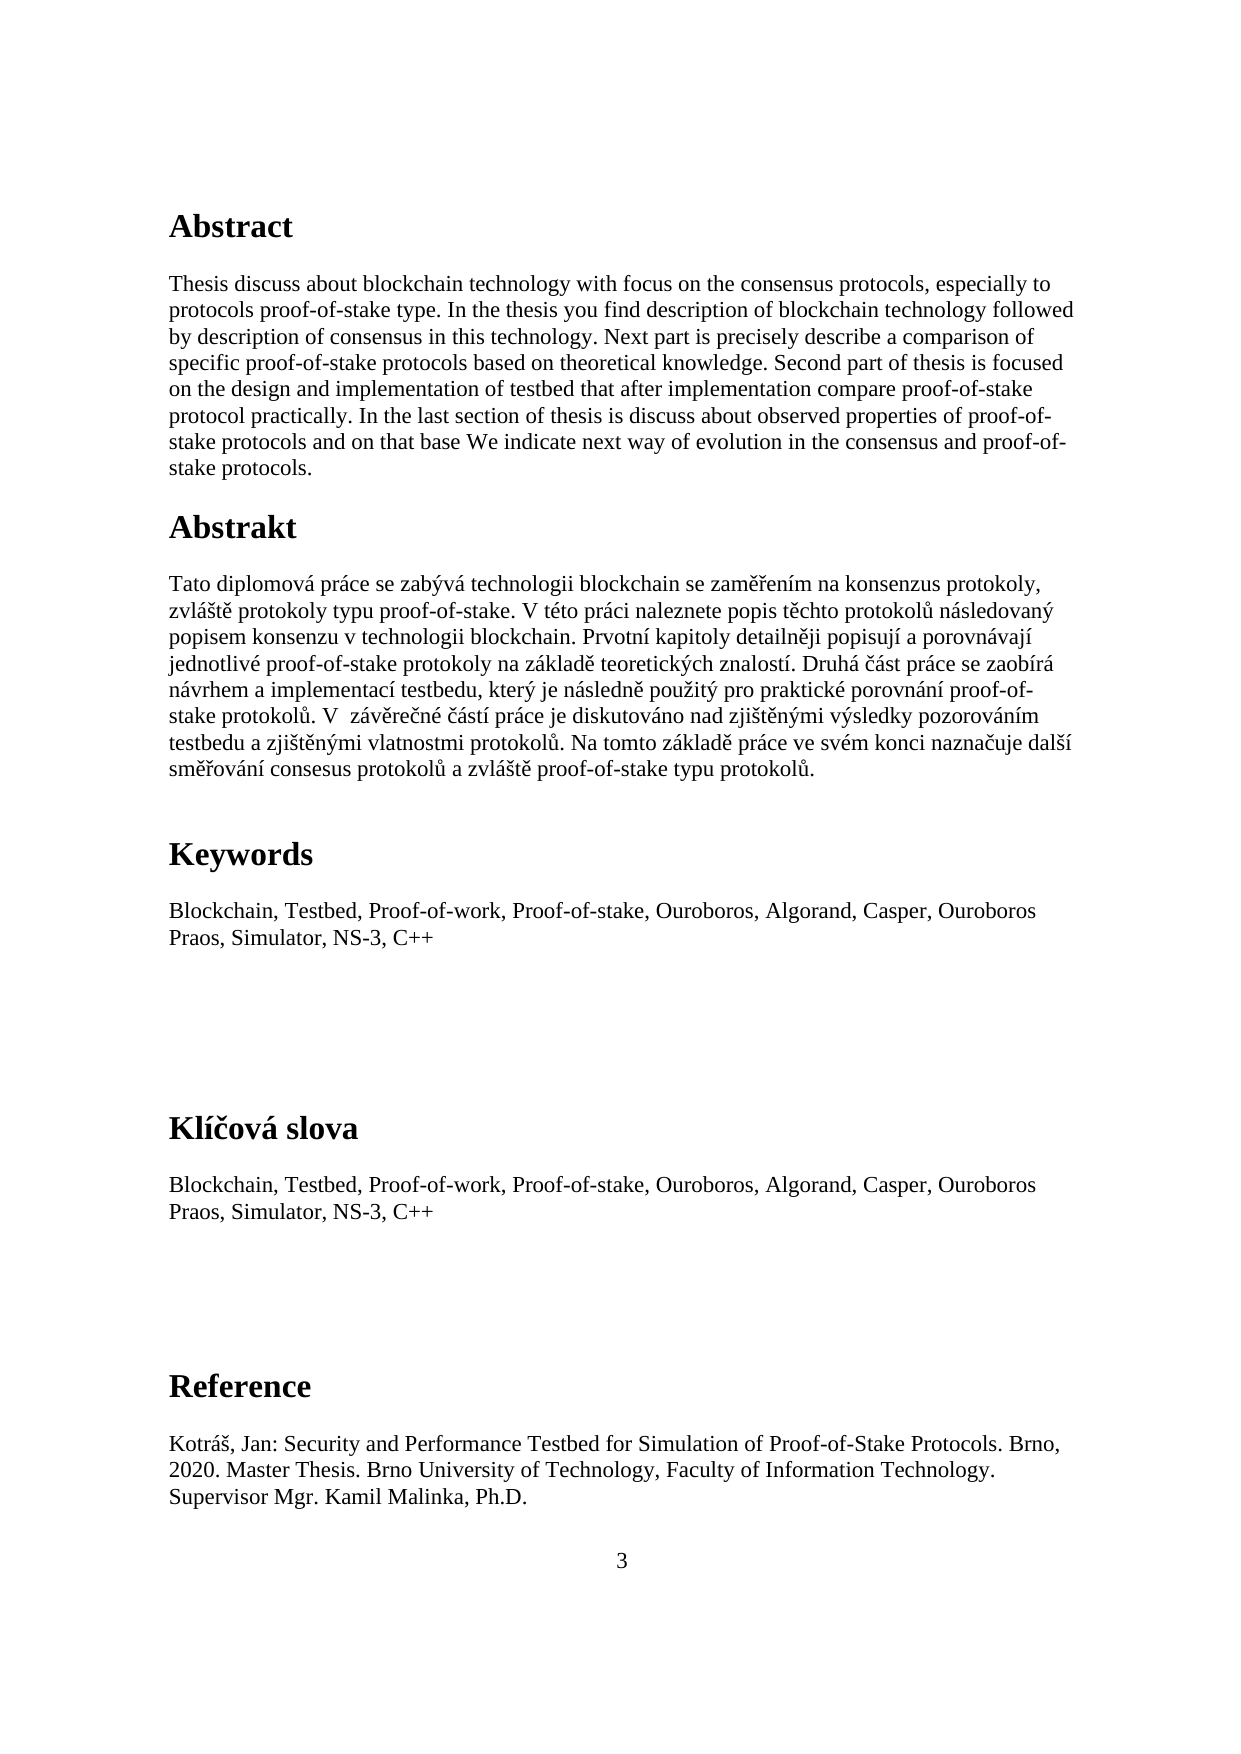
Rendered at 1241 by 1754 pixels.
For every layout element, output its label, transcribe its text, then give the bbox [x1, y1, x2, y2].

text Abstract [169, 207, 1075, 245]
text Blockchain, Testbed, Proof-of-work, Proof-of-stake, Ouroboros, Algorand, Casper, Ouroboros Praos, Simulator, NS-3, C++ [169, 897, 1075, 950]
text Tato diplomová práce se zabývá technologii blockchain se zaměřením na konsenzus protokoly, zvláště protokoly typu proof-of-stake. V této práci naleznete popis těchto protokolů následovaný popisem konsenzu v technologii blockchain. Prvotní kapitoly detailněji popisují a porovnávají jednotlivé proof-of-stake protokoly na základě teoretických znalostí. Druhá část práce se zaobírá návrhem a implementací testbedu, který je následně použitý pro praktické porovnání proof-of-stake protokolů. V závěrečné částí práce je diskutováno nad zjištěnými výsledky pozorováním testbedu a zjištěnými vlatnostmi protokolů. Na tomto základě práce ve svém konci naznačuje další směřování consesus protokolů a zvláště proof-of-stake typu protokolů. [169, 571, 1075, 781]
text Keywords [169, 834, 1075, 872]
text Thesis discuss about blockchain technology with focus on the consensus protocols, especially to protocols proof-of-stake type. In the thesis you find description of blockchain technology followed by description of consensus in this technology. Next part is precisely describe a comparison of specific proof-of-stake protocols based on theoretical knowledge. Second part of thesis is focused on the design and implementation of testbed that after implementation compare proof-of-stake protocol practically. In the last section of thesis is discuss about observed properties of proof-of-stake protocols and on that base We indicate next way of evolution in the consensus and proof-of-stake protocols. [169, 270, 1075, 481]
text Klíčová slova [169, 1108, 1075, 1147]
text Kotráš, Jan: Security and Performance Testbed for Simulation of Proof-of-Stake Protocols. Brno, 2020. Master Thesis. Brno University of Technology, Faculty of Information Technology. Supervisor Mgr. Kamil Malinka, Ph.D. [169, 1430, 1075, 1509]
text Abstrakt [169, 507, 1075, 546]
text Reference [169, 1367, 1075, 1405]
text Blockchain, Testbed, Proof-of-work, Proof-of-stake, Ouroboros, Algorand, Casper, Ouroboros Praos, Simulator, NS-3, C++ [169, 1172, 1075, 1224]
